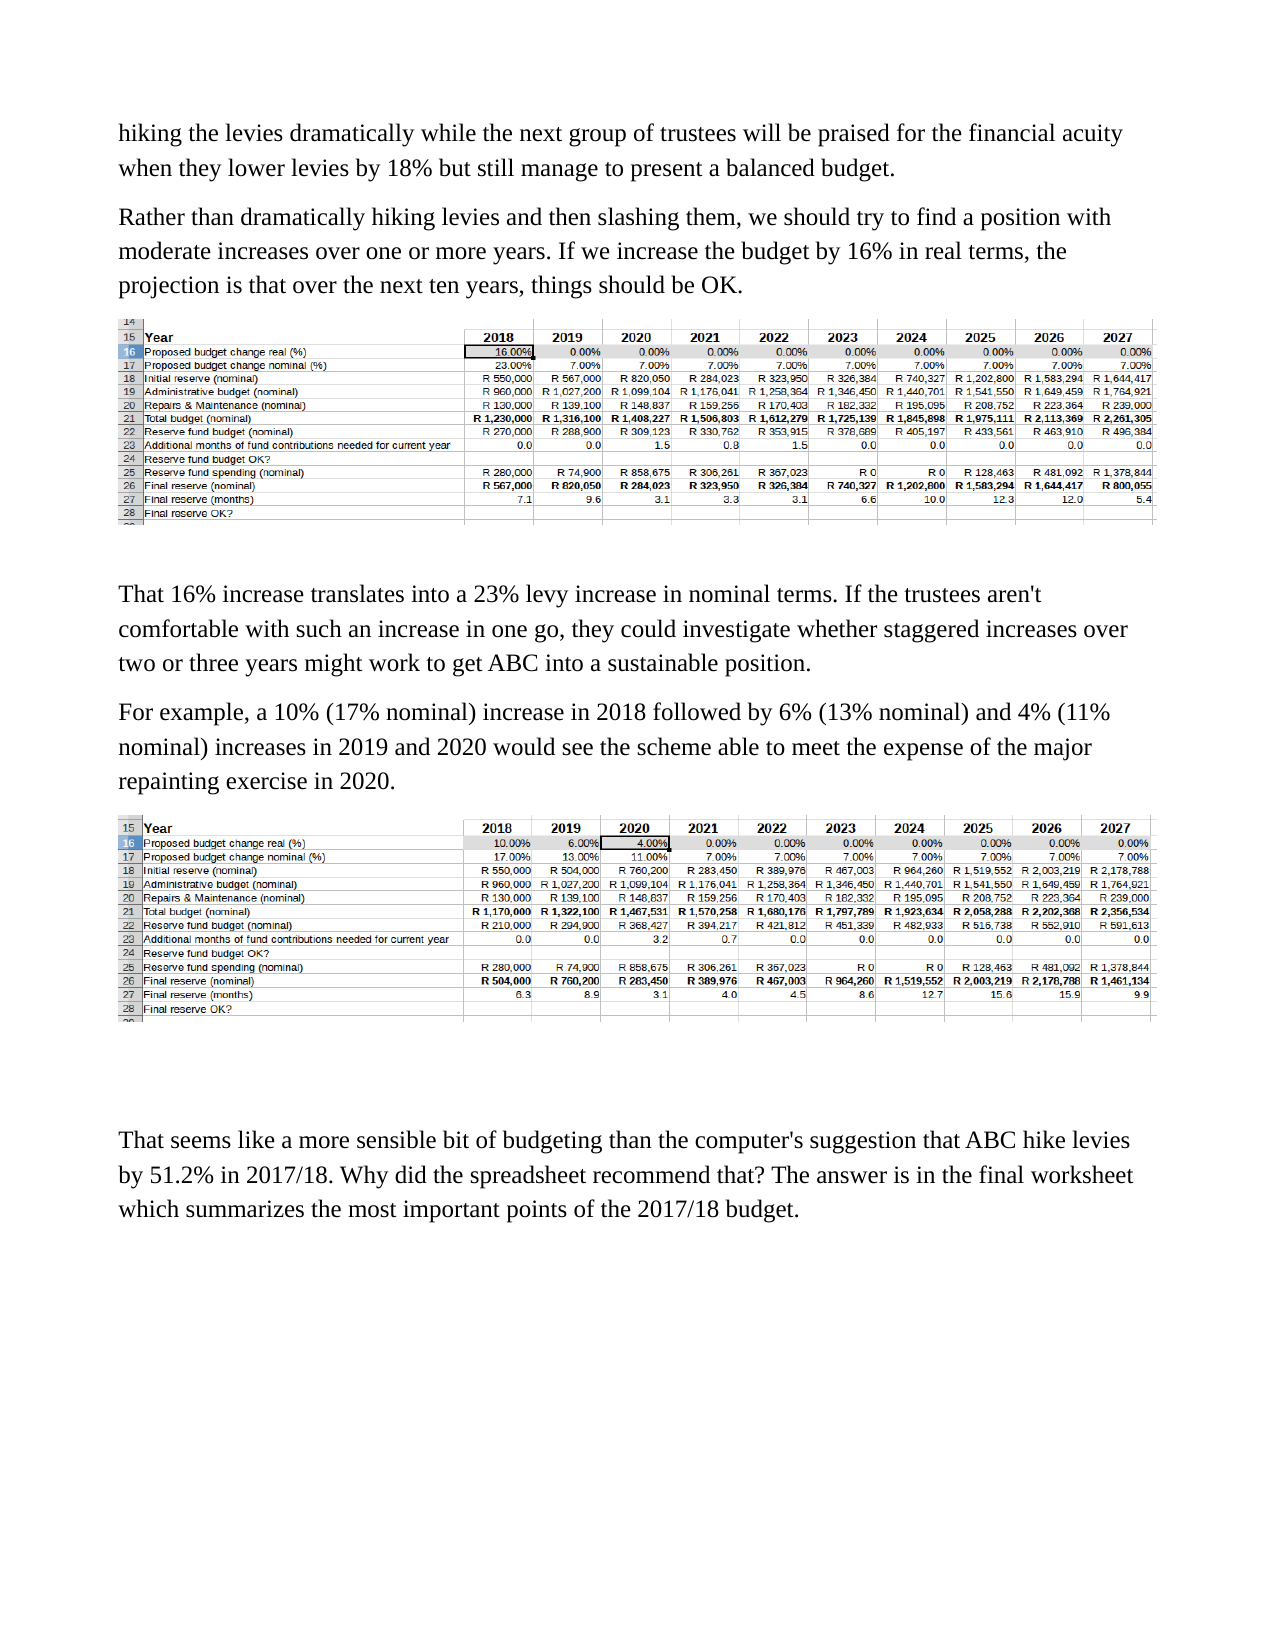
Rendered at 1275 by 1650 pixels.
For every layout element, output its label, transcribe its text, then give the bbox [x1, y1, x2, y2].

text hiking the levies dramatically while the next group of trustees will be praised for the financial acuity when they lower levies by 18% but still manage to present a balanced budget. [118, 118, 1157, 181]
text That 16% increase translates into a 23% levy increase in nominal terms. If the trustees aren't comfortable with such an increase in one go, they could investigate whether staggered increases over two or three years might work to get ABC into a sustainable position. [118, 579, 1157, 677]
text Rather than dramatically hiking levies and then slashing them, we should try to find a position with moderate increases over one or more years. If we increase the budget by 16% in real terms, the projection is that over the next ten years, things should be OK. [118, 202, 1157, 299]
text That seems like a more sensible bit of budgeting than the computer's suggestion that ABC hike levies by 51.2% in 2017/18. Why did the spreadsheet recommend that? The answer is in the final worksheet which summarizes the most important points of the 2017/18 budget. [118, 1125, 1157, 1223]
picture [118, 815, 1157, 1022]
text For example, a 10% (17% nominal) increase in 2018 followed by 6% (13% nominal) and 4% (11% nominal) increases in 2019 and 2020 would see the scheme able to meet the expense of the major repainting exercise in 2020. [118, 697, 1157, 795]
picture [118, 319, 1157, 525]
